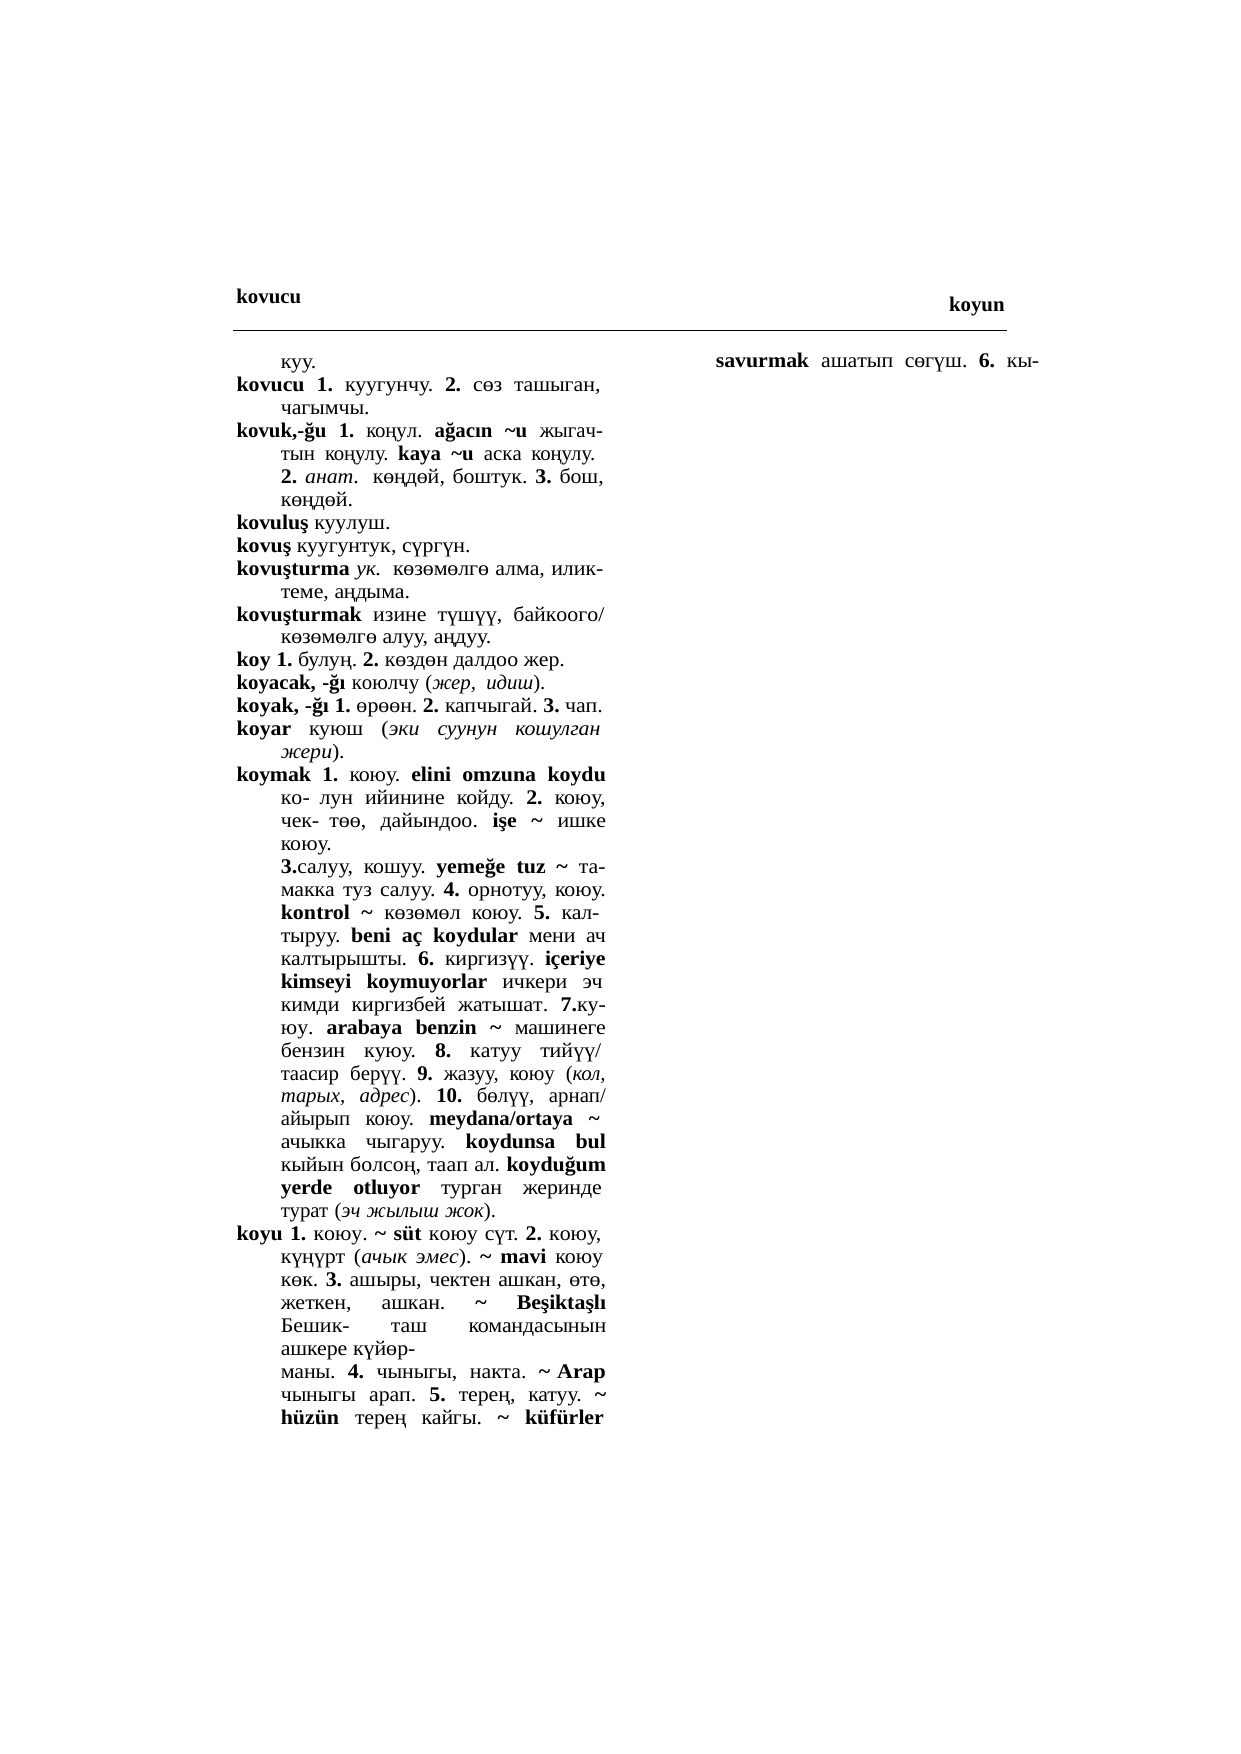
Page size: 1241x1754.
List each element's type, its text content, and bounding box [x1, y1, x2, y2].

text көңдөй. [281, 488, 354, 511]
text koymak 1. коюу. elini omzuna koydu ко- лун ийинине койду. 2. коюу, чек- төө, дайындоо. işe ~ ишке коюу. [236, 763, 606, 855]
text көзөмөлгө алуу, аңдуу. [281, 626, 496, 648]
text маны. 4. чыныгы, накта. ~ Arap чыныгы арап. 5. терең, катуу. ~ hüzün терең кайгы. ~ küfürler [281, 1360, 606, 1429]
text куу. [281, 349, 319, 373]
text кимди киргизбей жатышат. 7.ку- юу. arabaya benzin ~ машинеге бензин куюу. 8. катуу тийүү/ [281, 993, 606, 1062]
text kovucu 1. куугунчу. 2. сөз ташыган, чагымчы. [236, 373, 606, 419]
text kovuk,-ğu 1. коңул. ağacın ~u жыгач- тын коңулу. kaya ~u аска коңулу. [236, 419, 606, 465]
text savurmak ашатып сөгүш. 6. кы- [716, 349, 1065, 372]
text 2. анат. көңдөй, боштук. 3. бош, [281, 465, 606, 488]
text таасир берүү. 9. жазуу, коюу (кол, тарых, адрес). 10. бөлүү, арнап/ айырып коюу. meydana/ortaya ~ [281, 1062, 606, 1130]
text 3.салуу, кошуу. yemeğe tuz ~ та- макка туз салуу. 4. орнотуу, коюу. kontrol ~ көзөмөл коюу. 5. кал- [281, 855, 606, 924]
text koyak, -ğı 1. өрөөн. 2. капчыгай. 3. чап. [236, 694, 606, 717]
text kovuş куугунтук, сүргүн. [236, 534, 606, 557]
text kovuşturma ук. көзөмөлгө алма, илик- теме, аңдыма. [236, 557, 606, 603]
text koy 1. булуң. 2. көздөн далдоо жер. [236, 648, 606, 671]
text турат (эч жылыш жок). [281, 1199, 498, 1222]
text koyu 1. коюу. ~ süt коюу сүт. 2. коюу, күңүрт (ачык эмес). ~ mavi коюу [236, 1222, 606, 1268]
text тыруу. beni aç koydular мени ач калтырышты. 6. киргизүү. içeriye kimseyi koymuyorlar ичкери эч [281, 924, 606, 993]
text ачыкка чыгаруу. koydunsa bul кыйын болсоң, таап ал. koyduğum yerde otluyor турган жеринде [281, 1131, 606, 1199]
text kovuşturmak изине түшүү, байкоого/ [236, 603, 606, 626]
text көк. 3. ашыры, чектен ашкан, өтө, жеткен, ашкан. ~ Beşiktaşlı Бешик- таш командасынын ашкере күйөр- [281, 1268, 606, 1360]
text kovucu [236, 284, 301, 308]
text koyar куюш (эки суунун кошулган жери). [236, 717, 606, 763]
text koyacak, -ğı коюлчу (жер, идиш). [236, 671, 606, 694]
text koyun [947, 292, 1007, 316]
text kovuluş куулуш. [236, 511, 606, 534]
